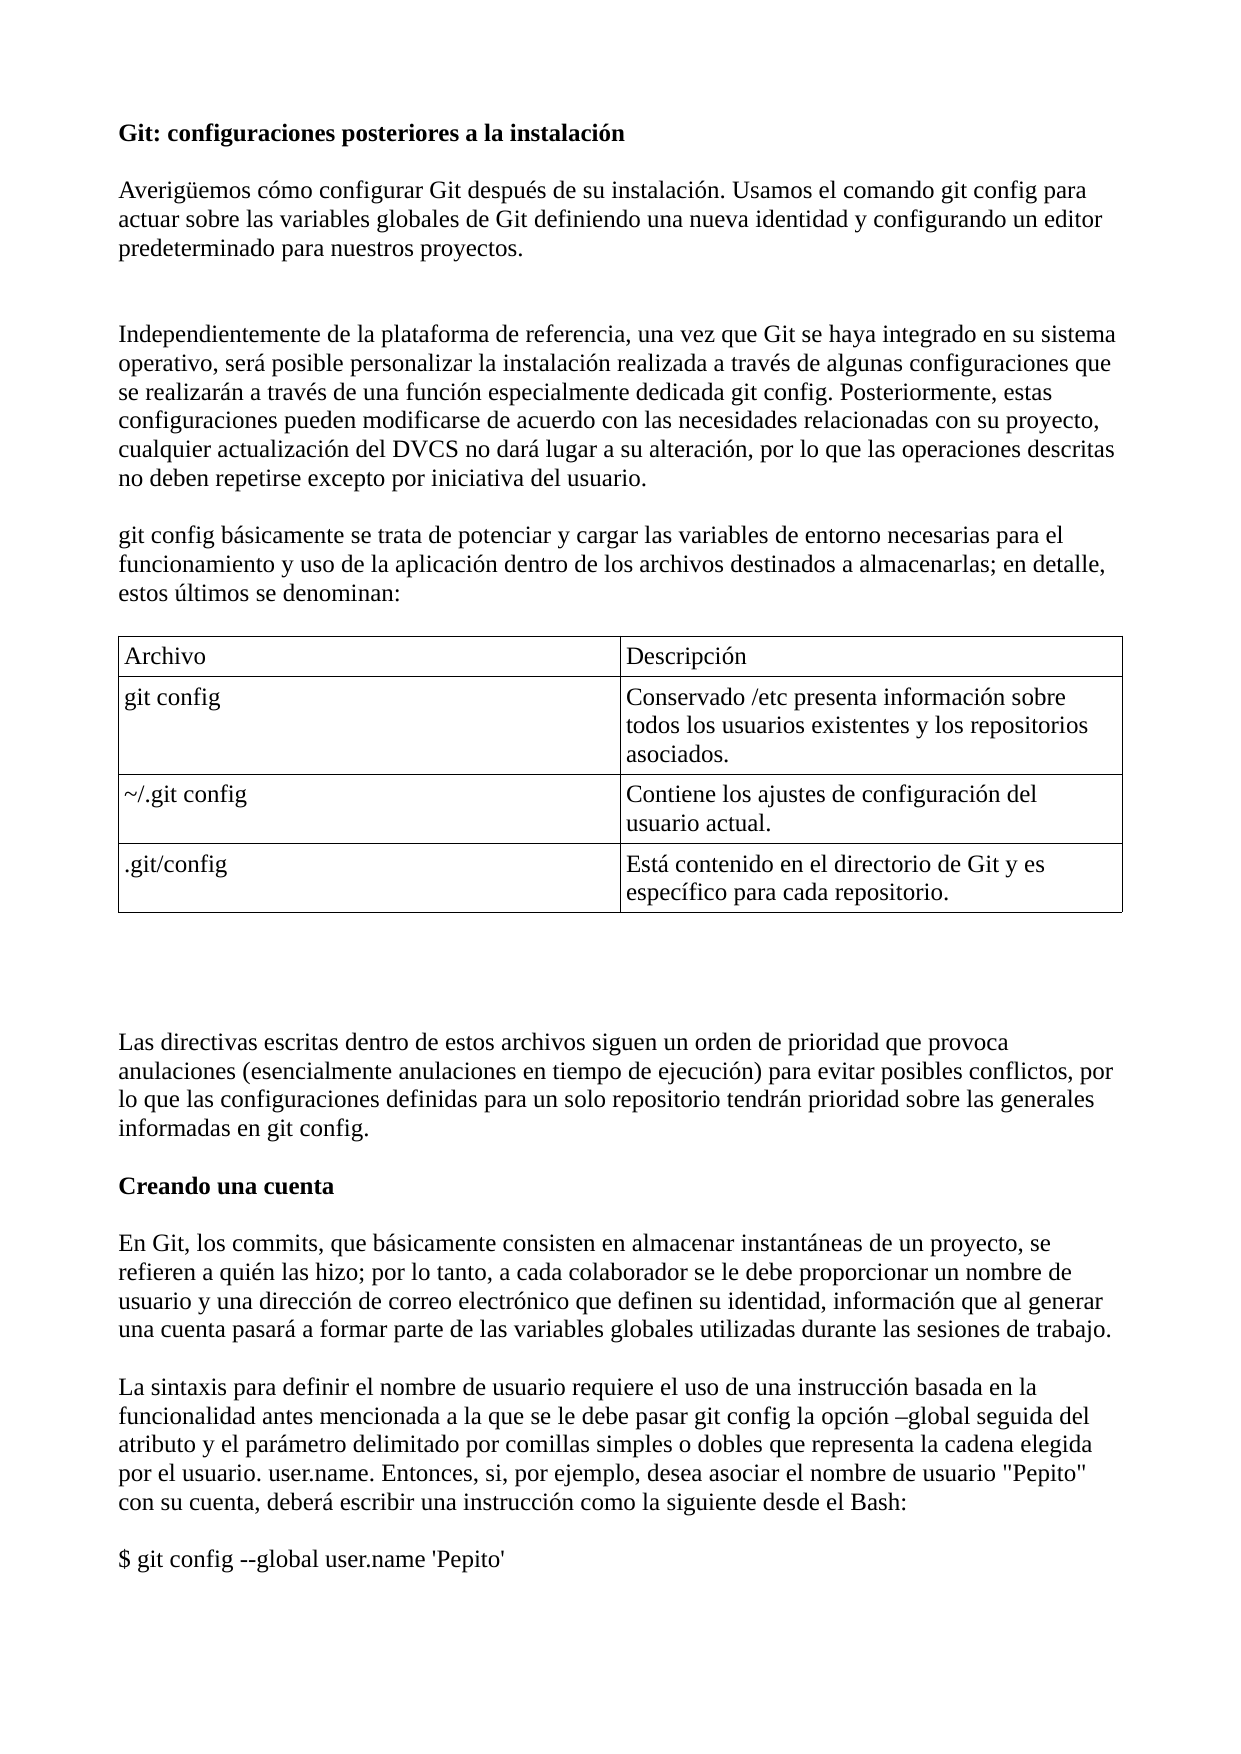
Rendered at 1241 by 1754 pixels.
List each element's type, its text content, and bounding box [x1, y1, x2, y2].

table_cell Está contenido en el directorio de Git y es específico para cada repositorio. [621, 844, 1122, 912]
table_cell Contiene los ajustes de configuración del usuario actual. [621, 775, 1122, 843]
table_header Archivo [119, 637, 620, 676]
text Averigüemos cómo configurar Git después de su instalación. Usamos el comando git config para actuar sobre las variables globales de Git definiendo una nueva identidad y configurando un editor predeterminado para nuestros proyectos. [118, 176, 1122, 262]
table_cell Conservado /etc presenta información sobre todos los usuarios existentes y los repositorios asociados. [621, 677, 1122, 774]
text $ git config --global user.name 'Pepito' [118, 1544, 1122, 1573]
table_cell git config [119, 677, 620, 774]
text git config básicamente se trata de potenciar y cargar las variables de entorno necesarias para el funcionamiento y uso de la aplicación dentro de los archivos destinados a almacenarlas; en detalle, estos últimos se denominan: [118, 521, 1122, 607]
text La sintaxis para definir el nombre de usuario requiere el uso de una instrucción basada en la funcionalidad antes mencionada a la que se le debe pasar git config la opción –global seguida del atributo y el parámetro delimitado por comillas simples o dobles que representa la cadena elegida por el usuario. user.name. Entonces, si, por ejemplo, desea asociar el nombre de usuario "Pepito" con su cuenta, deberá escribir una instrucción como la siguiente desde el Bash: [118, 1372, 1122, 1516]
text Git: configuraciones posteriores a la instalación [118, 118, 1122, 147]
text Independientemente de la plataforma de referencia, una vez que Git se haya integrado en su sistema operativo, será posible personalizar la instalación realizada a través de algunas configuraciones que se realizarán a través de una función especialmente dedicada git config. Posteriormente, estas configuraciones pueden modificarse de acuerdo con las necesidades relacionadas con su proyecto, cualquier actualización del DVCS no dará lugar a su alteración, por lo que las operaciones descritas no deben repetirse excepto por iniciativa del usuario. [118, 319, 1122, 492]
table_cell .git/config [119, 844, 620, 912]
table_cell ~/.git config [119, 775, 620, 843]
text Las directivas escritas dentro de estos archivos siguen un orden de prioridad que provoca anulaciones (esencialmente anulaciones en tiempo de ejecución) para evitar posibles conflictos, por lo que las configuraciones definidas para un solo repositorio tendrán prioridad sobre las generales informadas en git config. [118, 1027, 1122, 1142]
text Creando una cuenta [118, 1171, 1122, 1199]
text En Git, los commits, que básicamente consisten en almacenar instantáneas de un proyecto, se refieren a quién las hizo; por lo tanto, a cada colaborador se le debe proporcionar un nombre de usuario y una dirección de correo electrónico que definen su identidad, información que al generar una cuenta pasará a formar parte de las variables globales utilizadas durante las sesiones de trabajo. [118, 1228, 1122, 1343]
table_header Descripción [621, 637, 1122, 676]
